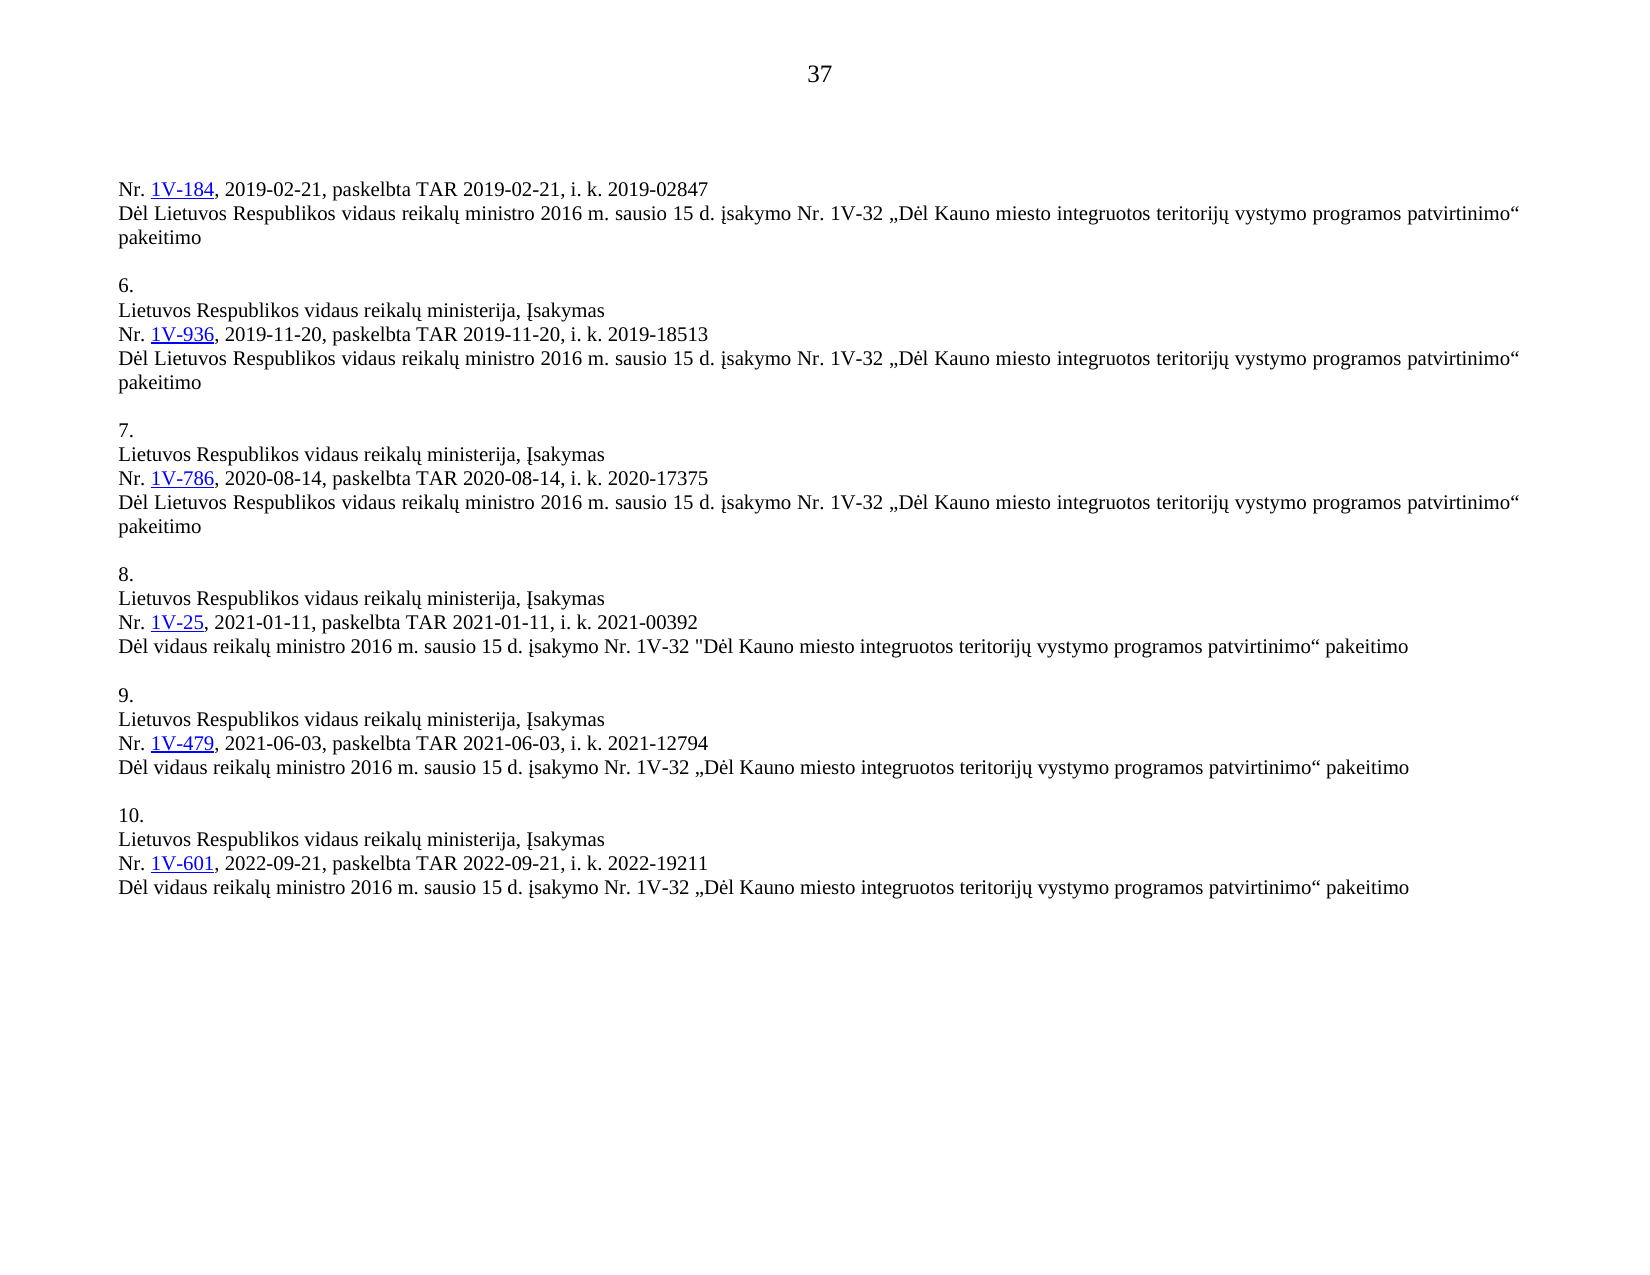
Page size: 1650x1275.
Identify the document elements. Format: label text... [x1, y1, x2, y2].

text Dėl Lietuvos Respublikos vidaus reikalų ministro 2016 m. sausio 15 d. įsakymo Nr. 1V-32 „Dėl Kauno miesto integruotos teritorijų vystymo programos patvirtinimo“ pakeitimo [118, 490, 1521, 538]
text Nr. 1V-479, 2021-06-03, paskelbta TAR 2021-06-03, i. k. 2021-12794 [118, 731, 1521, 755]
text Dėl Lietuvos Respublikos vidaus reikalų ministro 2016 m. sausio 15 d. įsakymo Nr. 1V-32 „Dėl Kauno miesto integruotos teritorijų vystymo programos patvirtinimo“ pakeitimo [118, 346, 1521, 394]
text Lietuvos Respublikos vidaus reikalų ministerija, Įsakymas [118, 707, 1521, 731]
text Lietuvos Respublikos vidaus reikalų ministerija, Įsakymas [118, 297, 1521, 322]
text 8. [118, 562, 1521, 586]
text Dėl vidaus reikalų ministro 2016 m. sausio 15 d. įsakymo Nr. 1V-32 "Dėl Kauno miesto integruotos teritorijų vystymo programos patvirtinimo“ pakeitimo [118, 634, 1521, 658]
text 9. [118, 682, 1521, 707]
text Nr. 1V-184, 2019-02-21, paskelbta TAR 2019-02-21, i. k. 2019-02847 [118, 177, 1521, 201]
text 10. [118, 803, 1521, 827]
text Nr. 1V-601, 2022-09-21, paskelbta TAR 2022-09-21, i. k. 2022-19211 [118, 851, 1521, 875]
text Lietuvos Respublikos vidaus reikalų ministerija, Įsakymas [118, 586, 1521, 610]
text Nr. 1V-786, 2020-08-14, paskelbta TAR 2020-08-14, i. k. 2020-17375 [118, 466, 1521, 490]
text Dėl vidaus reikalų ministro 2016 m. sausio 15 d. įsakymo Nr. 1V-32 „Dėl Kauno miesto integruotos teritorijų vystymo programos patvirtinimo“ pakeitimo [118, 875, 1521, 899]
text Dėl Lietuvos Respublikos vidaus reikalų ministro 2016 m. sausio 15 d. įsakymo Nr. 1V-32 „Dėl Kauno miesto integruotos teritorijų vystymo programos patvirtinimo“ pakeitimo [118, 201, 1521, 249]
text Lietuvos Respublikos vidaus reikalų ministerija, Įsakymas [118, 442, 1521, 466]
text Dėl vidaus reikalų ministro 2016 m. sausio 15 d. įsakymo Nr. 1V-32 „Dėl Kauno miesto integruotos teritorijų vystymo programos patvirtinimo“ pakeitimo [118, 755, 1521, 779]
text Lietuvos Respublikos vidaus reikalų ministerija, Įsakymas [118, 827, 1521, 851]
text Nr. 1V-25, 2021-01-11, paskelbta TAR 2021-01-11, i. k. 2021-00392 [118, 610, 1521, 634]
text Nr. 1V-936, 2019-11-20, paskelbta TAR 2019-11-20, i. k. 2019-18513 [118, 322, 1521, 346]
text 7. [118, 418, 1521, 442]
text 6. [118, 273, 1521, 297]
